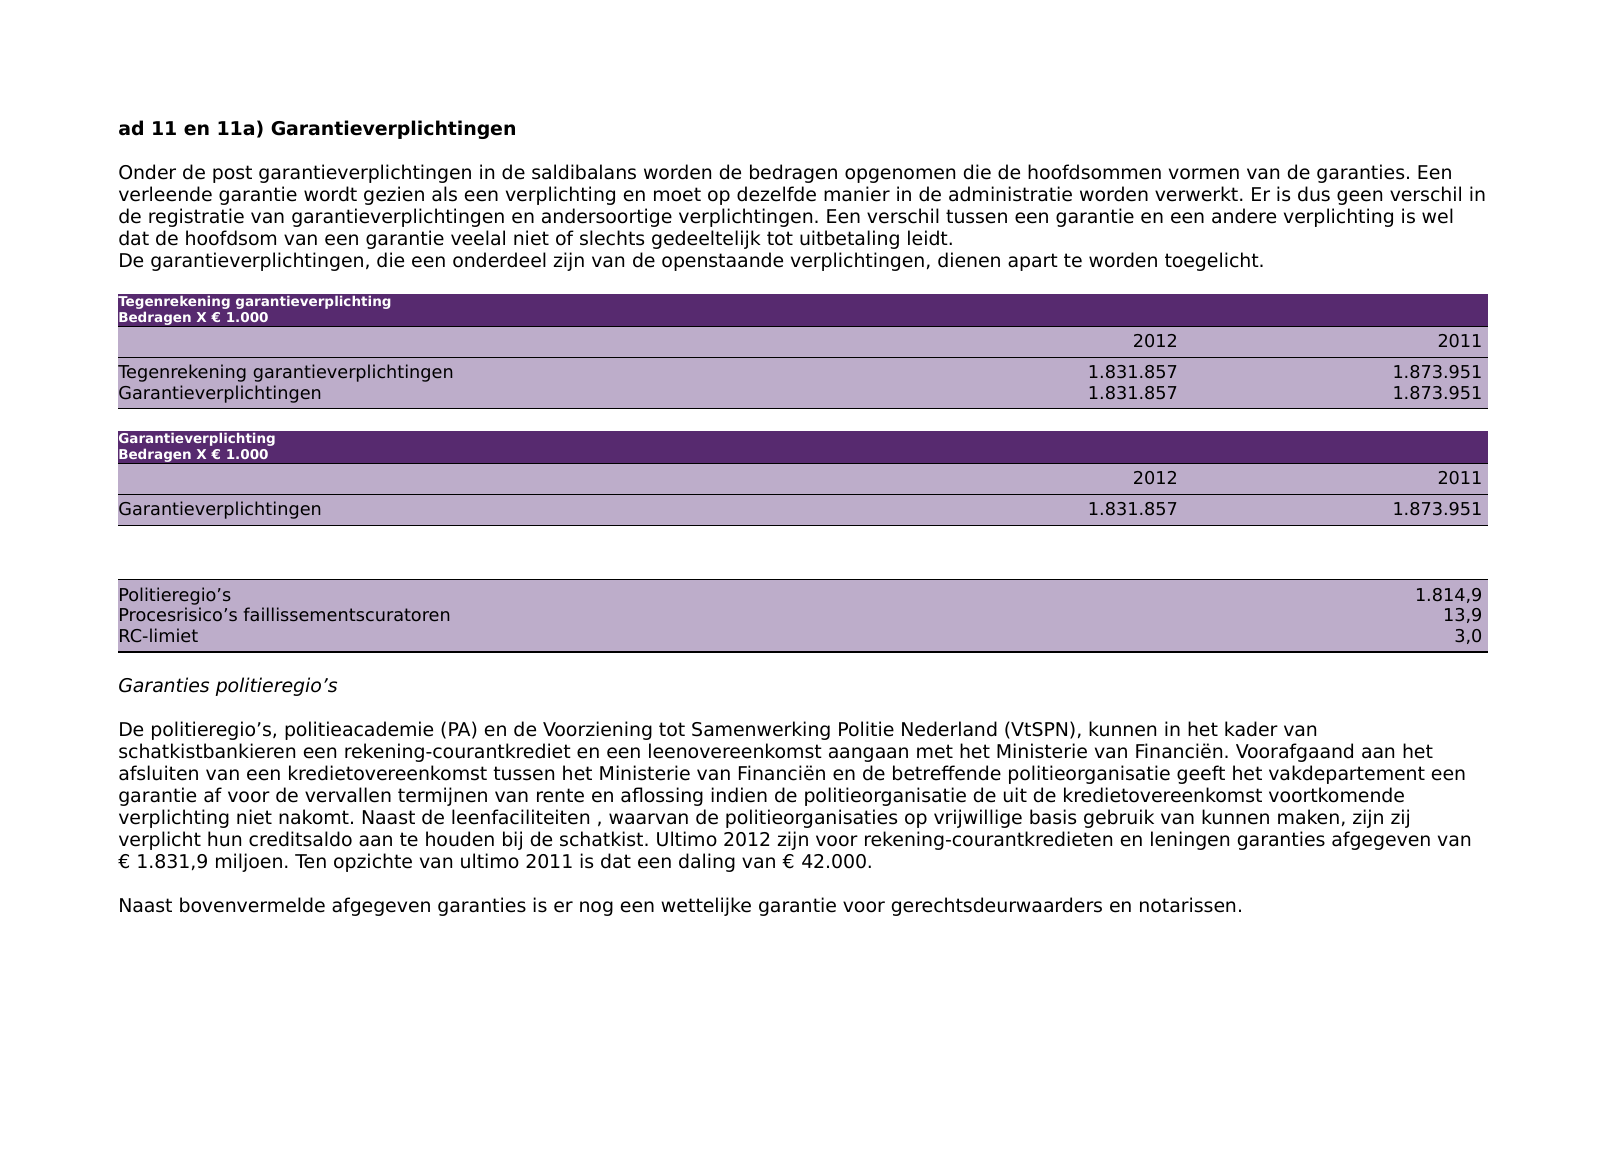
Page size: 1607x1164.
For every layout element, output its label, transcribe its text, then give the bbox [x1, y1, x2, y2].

text Naast bovenvermelde afgegeven garanties is er nog een wettelijke garantie voor gerechtsdeurwaarders en notarissen. [118, 895, 1488, 917]
table_cell Garantieverplichtingen [118, 383, 879, 408]
table_cell Politieregio’s Procesrisico’s faillissementscuratoren RC-limiet [118, 580, 1214, 651]
table_header Garantieverplichting Bedragen X € 1.000 [118, 431, 1488, 463]
table_cell 2012 [879, 327, 1184, 357]
table_cell 2011 [1184, 464, 1488, 494]
text Onder de post garantieverplichtingen in de saldibalans worden de bedragen opgenomen die de hoofdsommen vormen van de garanties. Een verleende garantie wordt gezien als een verplichting en moet op dezelfde manier in de administratie worden verwerkt. Er is dus geen verschil in de registratie van garantieverplichtingen en andersoortige verplichtingen. Een verschil tussen een garantie en een andere verplichting is wel dat de hoofdsom van een garantie veelal niet of slechts gedeeltelijk tot uitbetaling leidt. [118, 162, 1488, 250]
table_cell [118, 464, 879, 494]
table_header Tegenrekening garantieverplichting Bedragen X € 1.000 [118, 294, 1488, 326]
table_cell 1.831.857 [879, 495, 1184, 525]
table_cell 1.873.951 [1184, 358, 1488, 383]
text De garantieverplichtingen, die een onderdeel zijn van de openstaande verplichtingen, dienen apart te worden toegelicht. [118, 250, 1488, 272]
text De politieregio’s, politieacademie (PA) en de Voorziening tot Samenwerking Politie Nederland (VtSPN), kunnen in het kader van schatkistbankieren een rekening-courantkrediet en een leenovereenkomst aangaan met het Ministerie van Financiën. Voorafgaand aan het afsluiten van een kredietovereenkomst tussen het Ministerie van Financiën en de betreffende politieorganisatie geeft het vakdepartement een garantie af voor de vervallen termijnen van rente en aflossing indien de politieorganisatie de uit de kredietovereenkomst voortkomende verplichting niet nakomt. Naast de leenfaciliteiten , waarvan de politieorganisaties op vrijwillige basis gebruik van kunnen maken, zijn zij verplicht hun creditsaldo aan te houden bij de schatkist. Ultimo 2012 zijn voor rekening-courantkredieten en leningen garanties afgegeven van € 1.831,9 miljoen. Ten opzichte van ultimo 2011 is dat een daling van € 42.000. [118, 719, 1488, 873]
table_cell 1.873.951 [1184, 383, 1488, 408]
table_cell 1.831.857 [879, 383, 1184, 408]
subtitle Garanties politieregio’s [118, 674, 1488, 697]
table_header Afgegeven garanties Bedragen X € 1 miljoen [118, 548, 1488, 579]
table_cell 1.814,9 13,9 3,0 [1214, 580, 1488, 651]
subtitle ad 11 en 11a) Garantieverplichtingen [118, 118, 1488, 140]
table_cell 2011 [1184, 327, 1488, 357]
table_cell Tegenrekening garantieverplichtingen [118, 358, 879, 383]
table_cell 2012 [879, 464, 1184, 494]
table_cell [118, 327, 879, 357]
table_cell 1.873.951 [1184, 495, 1488, 525]
table_cell 1.831.857 [879, 358, 1184, 383]
table_cell Garantieverplichtingen [118, 495, 879, 525]
